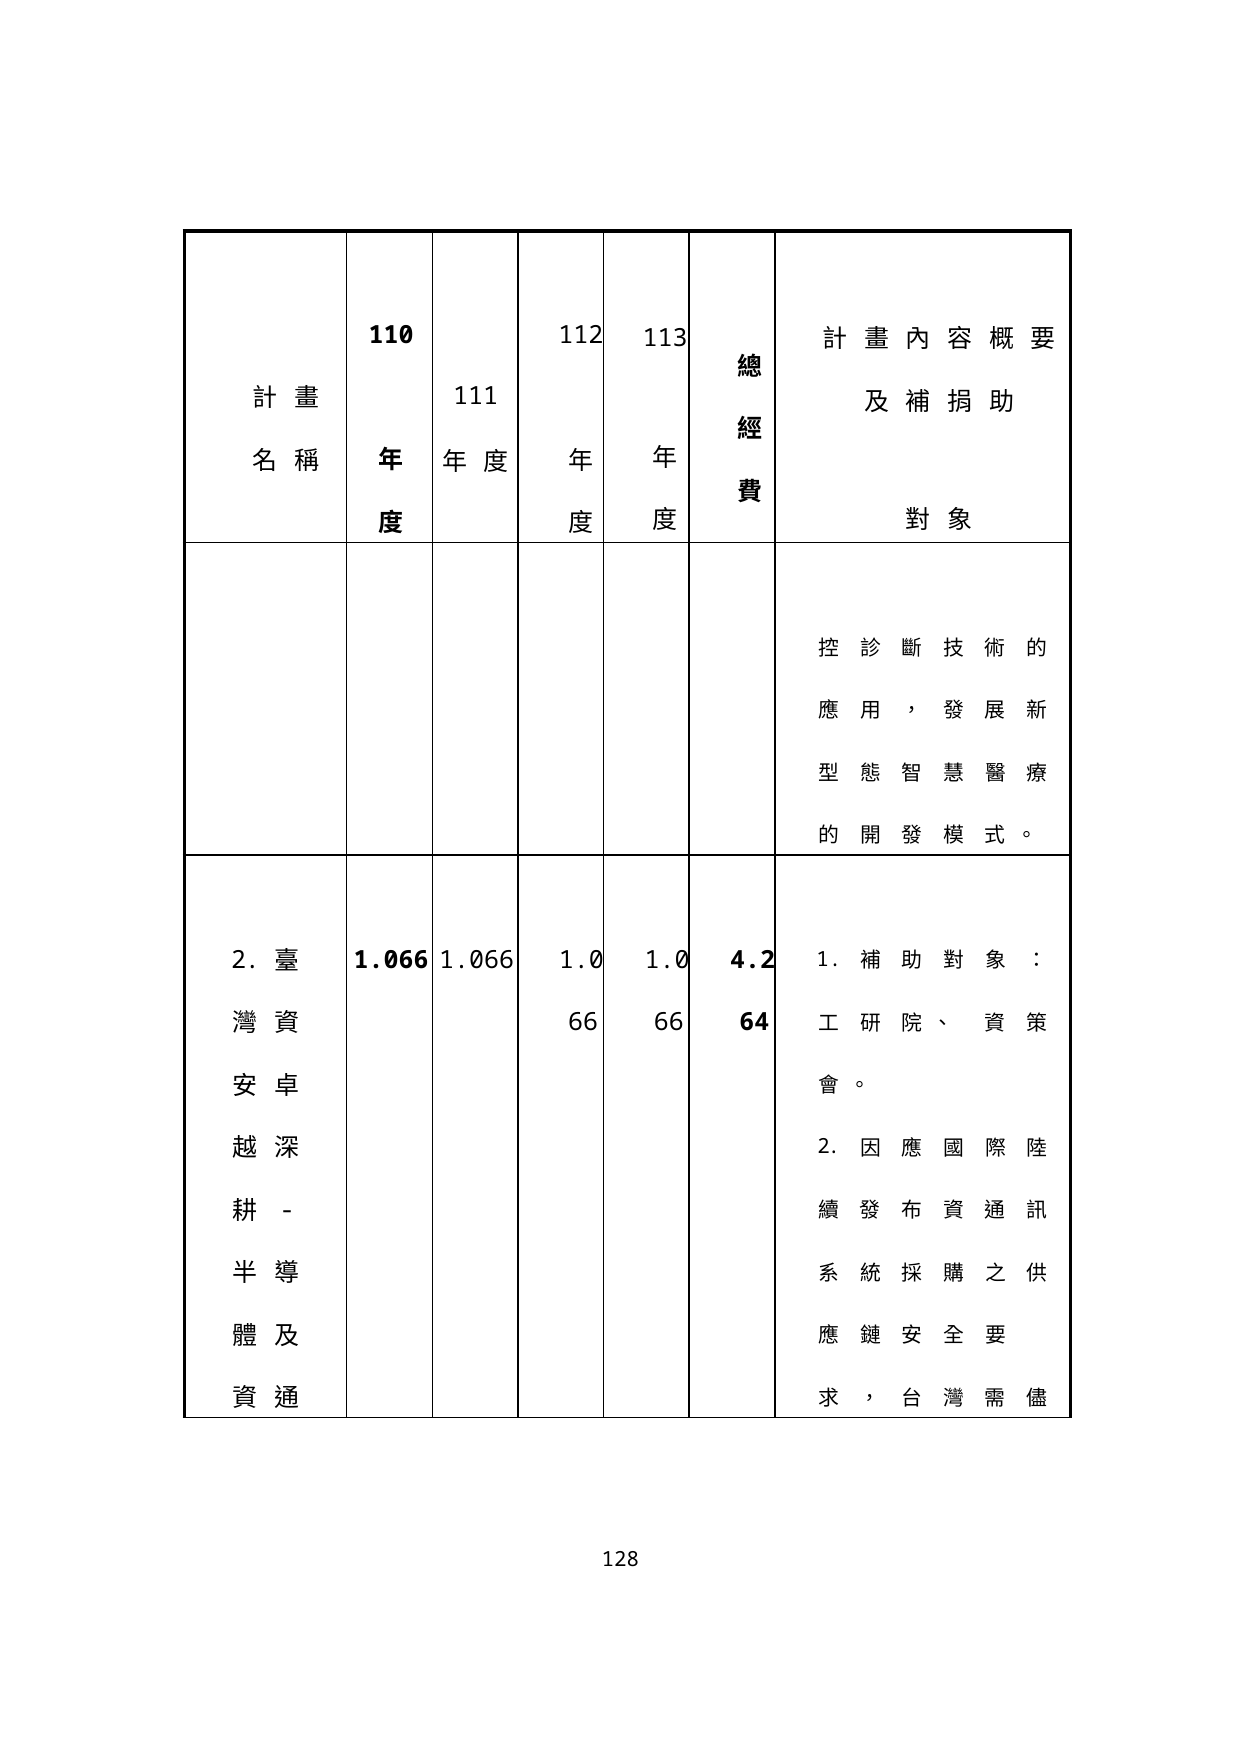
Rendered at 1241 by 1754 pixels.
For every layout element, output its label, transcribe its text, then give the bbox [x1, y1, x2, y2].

table_cell 控診斷技術的應用，發展新型態智慧醫療的開發模式。 [776, 543, 1069, 854]
table_header 計畫內容概要及補捐助 對象 [776, 233, 1069, 542]
table_cell 1.補助對象：工研院、資策會。 2.因應國際陸續發布資通訊系統採購之供應鏈安全要求，台灣需儘 [776, 856, 1069, 1417]
table_header 計畫名稱 [186, 233, 346, 542]
table_cell 2.臺灣資安卓越深耕-半導體及資通 [186, 856, 346, 1417]
table_cell [690, 543, 774, 854]
table_cell 1.066 [347, 856, 432, 1417]
table_cell 1.066 [604, 856, 688, 1417]
table_cell [433, 543, 517, 854]
table_cell [604, 543, 688, 854]
table_header 總經費 [690, 233, 774, 542]
table_cell 4.264 [690, 856, 774, 1417]
table_header 111 年度 [433, 233, 517, 542]
table_cell [186, 543, 346, 854]
table_header 110 年度 [347, 233, 432, 542]
table_cell 1.066 [433, 856, 517, 1417]
table_header 113 年度 [604, 233, 688, 542]
table_cell [519, 543, 603, 854]
table_header 112 年度 [519, 233, 603, 542]
table_cell 1.066 [519, 856, 603, 1417]
table_cell [347, 543, 432, 854]
